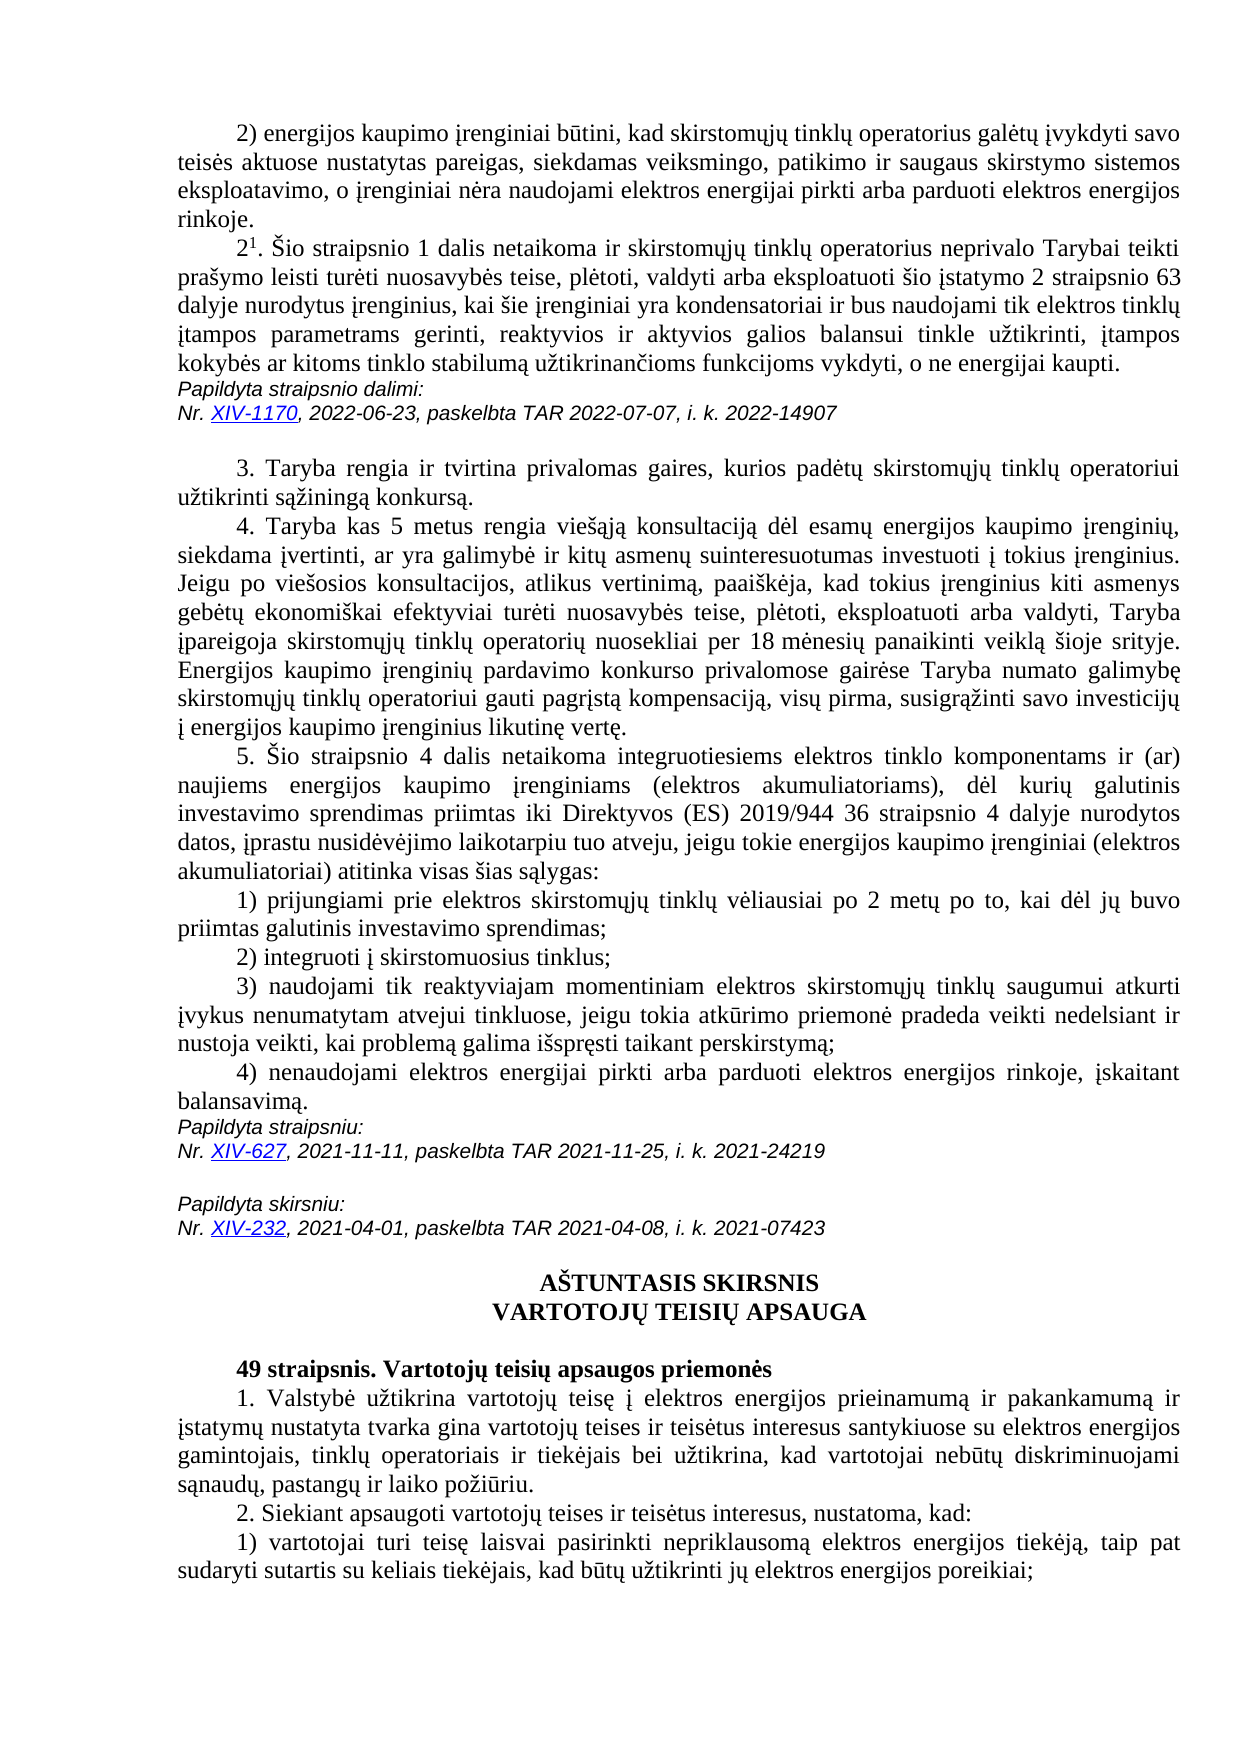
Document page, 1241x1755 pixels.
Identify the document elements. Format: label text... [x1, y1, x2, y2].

text Papildyta skirsniu: [177, 1191, 1181, 1215]
text 1) prijungiami prie elektros skirstomųjų tinklų vėliausiai po 2 metų po to, kai dėl jų buvo priimtas galutinis investavimo sprendimas; [177, 885, 1181, 942]
text 49 straipsnis. Vartotojų teisių apsaugos priemonės [177, 1354, 1181, 1383]
text 3. Taryba rengia ir tvirtina privalomas gaires, kurios padėtų skirstomųjų tinklų operatoriui užtikrinti sąžiningą konkursą. [177, 453, 1181, 511]
text Nr. XIV-627, 2021-11-11, paskelbta TAR 2021-11-25, i. k. 2021-24219 [177, 1139, 1181, 1163]
text Papildyta straipsniu: [177, 1115, 1181, 1139]
text Papildyta straipsnio dalimi: [177, 377, 1181, 401]
text 2) energijos kaupimo įrenginiai būtini, kad skirstomųjų tinklų operatorius galėtų įvykdyti savo teisės aktuose nustatytas pareigas, siekdamas veiksmingo, patikimo ir saugaus skirstymo sistemos eksploatavimo, o įrenginiai nėra naudojami elektros energijai pirkti arba parduoti elektros energijos rinkoje. [177, 118, 1181, 233]
text 1. Valstybė užtikrina vartotojų teisę į elektros energijos prieinamumą ir pakankamumą ir įstatymų nustatyta tvarka gina vartotojų teises ir teisėtus interesus santykiuose su elektros energijos gamintojais, tinklų operatoriais ir tiekėjais bei užtikrina, kad vartotojai nebūtų diskriminuojami sąnaudų, pastangų ir laiko požiūriu. [177, 1383, 1181, 1498]
text VARTOTOJŲ TEISIŲ APSAUGA [177, 1297, 1181, 1326]
text 3) naudojami tik reaktyviajam momentiniam elektros skirstomųjų tinklų saugumui atkurti įvykus nenumatytam atvejui tinkluose, jeigu tokia atkūrimo priemonė pradeda veikti nedelsiant ir nustoja veikti, kai problemą galima išspręsti taikant perskirstymą; [177, 971, 1181, 1057]
text 5. Šio straipsnio 4 dalis netaikoma integruotiesiems elektros tinklo komponentams ir (ar) naujiems energijos kaupimo įrenginiams (elektros akumuliatoriams), dėl kurių galutinis investavimo sprendimas priimtas iki Direktyvos (ES) 2019/944 36 straipsnio 4 dalyje nurodytos datos, įprastu nusidėvėjimo laikotarpiu tuo atveju, jeigu tokie energijos kaupimo įrenginiai (elektros akumuliatoriai) atitinka visas šias sąlygas: [177, 741, 1181, 885]
text 21. Šio straipsnio 1 dalis netaikoma ir skirstomųjų tinklų operatorius neprivalo Tarybai teikti prašymo leisti turėti nuosavybės teise, plėtoti, valdyti arba eksploatuoti šio įstatymo 2 straipsnio 63 dalyje nurodytus įrenginius, kai šie įrenginiai yra kondensatoriai ir bus naudojami tik elektros tinklų įtampos parametrams gerinti, reaktyvios ir aktyvios galios balansui tinkle užtikrinti, įtampos kokybės ar kitoms tinklo stabilumą užtikrinančioms funkcijoms vykdyti, o ne energijai kaupti. [177, 233, 1181, 377]
text 1) vartotojai turi teisę laisvai pasirinkti nepriklausomą elektros energijos tiekėją, taip pat sudaryti sutartis su keliais tiekėjais, kad būtų užtikrinti jų elektros energijos poreikiai; [177, 1527, 1181, 1584]
text 4) nenaudojami elektros energijai pirkti arba parduoti elektros energijos rinkoje, įskaitant balansavimą. [177, 1057, 1181, 1115]
text 2) integruoti į skirstomuosius tinklus; [177, 942, 1181, 971]
text Nr. XIV-232, 2021-04-01, paskelbta TAR 2021-04-08, i. k. 2021-07423 [177, 1215, 1181, 1239]
text 2. Siekiant apsaugoti vartotojų teises ir teisėtus interesus, nustatoma, kad: [177, 1498, 1181, 1527]
text Nr. XIV-1170, 2022-06-23, paskelbta TAR 2022-07-07, i. k. 2022-14907 [177, 401, 1181, 425]
text 4. Taryba kas 5 metus rengia viešąją konsultaciją dėl esamų energijos kaupimo įrenginių, siekdama įvertinti, ar yra galimybė ir kitų asmenų suinteresuotumas investuoti į tokius įrenginius. Jeigu po viešosios konsultacijos, atlikus vertinimą, paaiškėja, kad tokius įrenginius kiti asmenys gebėtų ekonomiškai efektyviai turėti nuosavybės teise, plėtoti, eksploatuoti arba valdyti, Taryba įpareigoja skirstomųjų tinklų operatorių nuosekliai per 18 mėnesių panaikinti veiklą šioje srityje. Energijos kaupimo įrenginių pardavimo konkurso privalomose gairėse Taryba numato galimybę skirstomųjų tinklų operatoriui gauti pagrįstą kompensaciją, visų pirma, susigrąžinti savo investicijų į energijos kaupimo įrenginius likutinę vertę. [177, 511, 1181, 741]
text AŠTUNTASIS SKIRSNIS [177, 1268, 1181, 1297]
